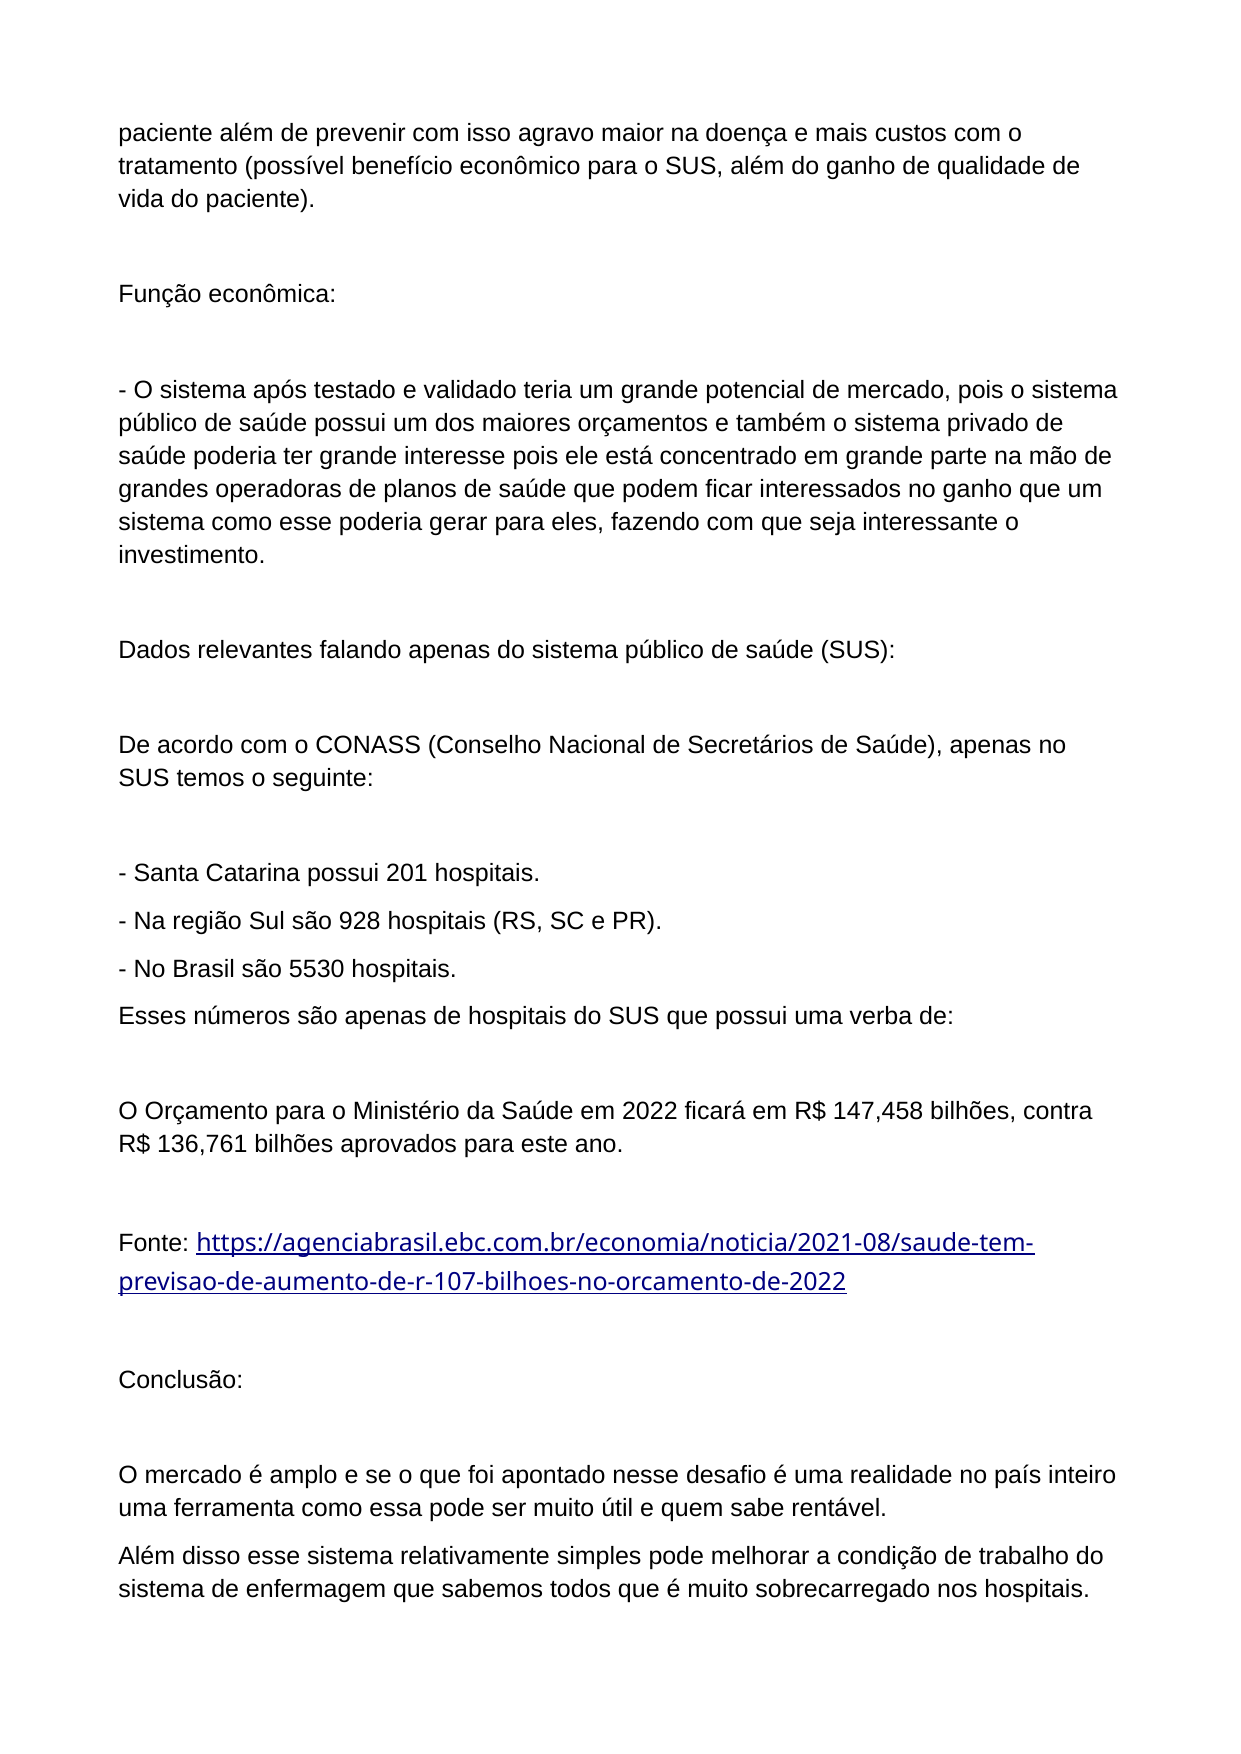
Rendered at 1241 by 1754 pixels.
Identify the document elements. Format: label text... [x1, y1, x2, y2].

text Esses números são apenas de hospitais do SUS que possui uma verba de: [118, 1001, 1122, 1030]
text Fonte: https://agenciabrasil.ebc.com.br/economia/noticia/2021-08/saude-tem-previsao-de-aumento-de-r-107-bilhoes-no-orcamento-de-2022 [118, 1224, 1122, 1298]
text Além disso esse sistema relativamente simples pode melhorar a condição de trabalho do sistema de enfermagem que sabemos todos que é muito sobrecarregado nos hospitais. [118, 1541, 1122, 1603]
text Dados relevantes falando apenas do sistema público de saúde (SUS): [118, 635, 1122, 664]
text De acordo com o CONASS (Conselho Nacional de Secretários de Saúde), apenas no SUS temos o seguinte: [118, 730, 1122, 792]
text - O sistema após testado e validado teria um grande potencial de mercado, pois o sistema público de saúde possui um dos maiores orçamentos e também o sistema privado de saúde poderia ter grande interesse pois ele está concentrado em grande parte na mão de grandes operadoras de planos de saúde que podem ficar interessados no ganho que um sistema como esse poderia gerar para eles, fazendo com que seja interessante o investimento. [118, 374, 1122, 568]
text - No Brasil são 5530 hospitais. [118, 953, 1122, 982]
text paciente além de prevenir com isso agravo maior na doença e mais custos com o tratamento (possível benefício econômico para o SUS, além do ganho de qualidade de vida do paciente). [118, 118, 1122, 213]
text - Na região Sul são 928 hospitais (RS, SC e PR). [118, 906, 1122, 935]
text O Orçamento para o Ministério da Saúde em 2022 ficará em R$ 147,458 bilhões, contra R$ 136,761 bilhões aprovados para este ano. [118, 1096, 1122, 1158]
text Função econômica: [118, 279, 1122, 308]
text - Santa Catarina possui 201 hospitais. [118, 858, 1122, 887]
text Conclusão: [118, 1365, 1122, 1394]
text O mercado é amplo e se o que foi apontado nesse desafio é uma realidade no país inteiro uma ferramenta como essa pode ser muito útil e quem sabe rentável. [118, 1460, 1122, 1522]
